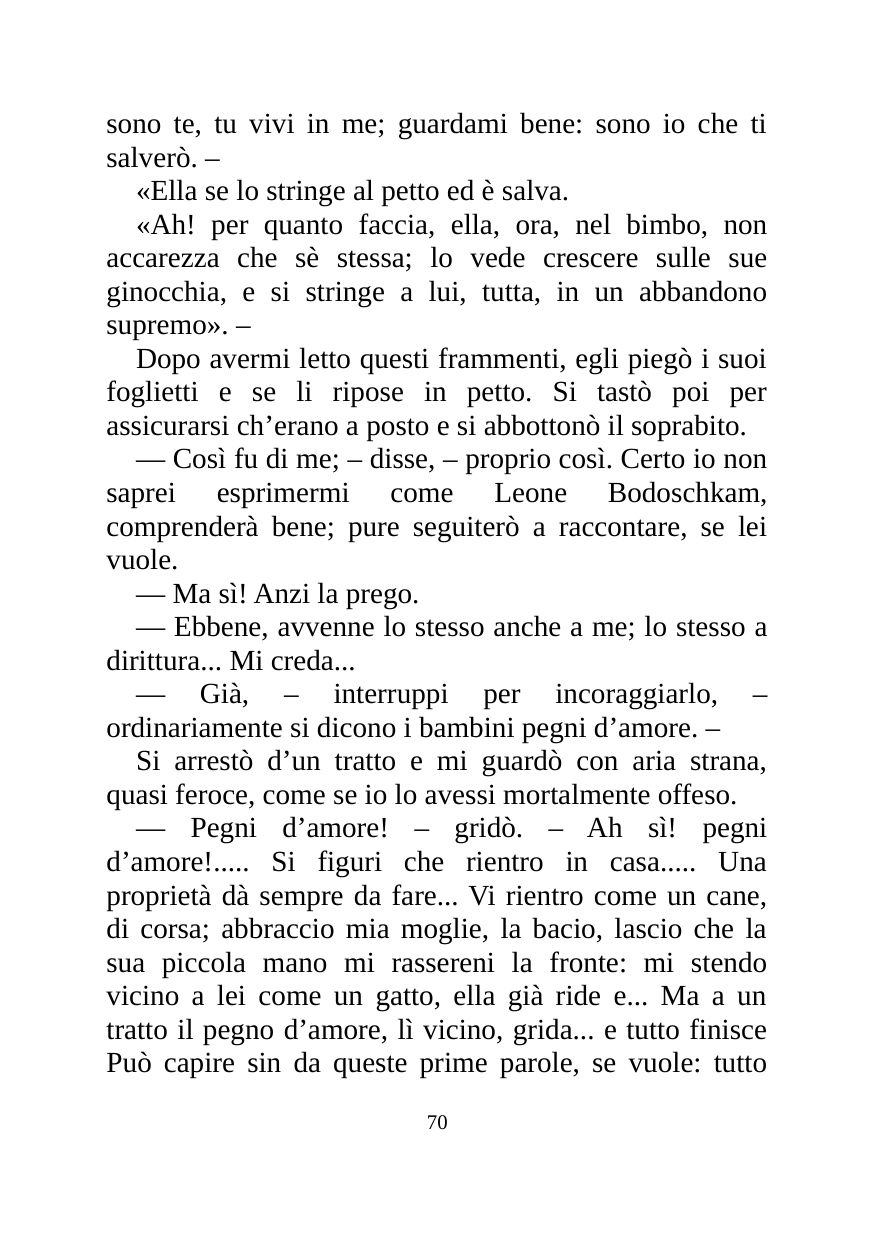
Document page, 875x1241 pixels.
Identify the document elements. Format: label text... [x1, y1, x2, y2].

text sono te, tu vivi in me; guardami bene: sono io che ti salverò. – [106, 106, 768, 173]
text Si arrestò d’un tratto e mi guardò con aria strana, quasi feroce, come se io lo avessi mortalmente offeso. [106, 743, 768, 811]
text — Ma sì! Anzi la prego. [106, 576, 768, 609]
text — Già, – interruppi per incoraggiarlo, – ordinariamente si dicono i bambini pegni d’amore. – [106, 676, 768, 743]
text — Pegni d’amore! – gridò. – Ah sì! pegni d’amore!..... Si figuri che rientro in casa..... Una proprietà dà sempre da fare... Vi rientro come un cane, di corsa; abbraccio mia moglie, la bacio, lascio che la sua piccola mano mi rassereni la fronte: mi stendo vicino a lei come un gatto, ella già ride e... Ma a un tratto il pegno d’amore, lì vicino, grida... e tutto finisce Può capire sin da queste prime parole, se vuole: tutto [106, 811, 768, 1079]
text «Ella se lo stringe al petto ed è salva. [106, 173, 768, 207]
text — Così fu di me; – disse, – proprio così. Certo io non saprei esprimermi come Leone Bodoschkam, comprenderà bene; pure seguiterò a raccontare, se lei vuole. [106, 442, 768, 576]
text Dopo avermi letto questi frammenti, egli piegò i suoi foglietti e se li ripose in petto. Si tastò poi per assicurarsi ch’erano a posto e si abbottonò il soprabito. [106, 341, 768, 442]
text «Ah! per quanto faccia, ella, ora, nel bimbo, non accarezza che sè stessa; lo vede crescere sulle sue ginocchia, e si stringe a lui, tutta, in un abbandono supremo». – [106, 207, 768, 341]
text — Ebbene, avvenne lo stesso anche a me; lo stesso a dirittura... Mi creda... [106, 609, 768, 676]
